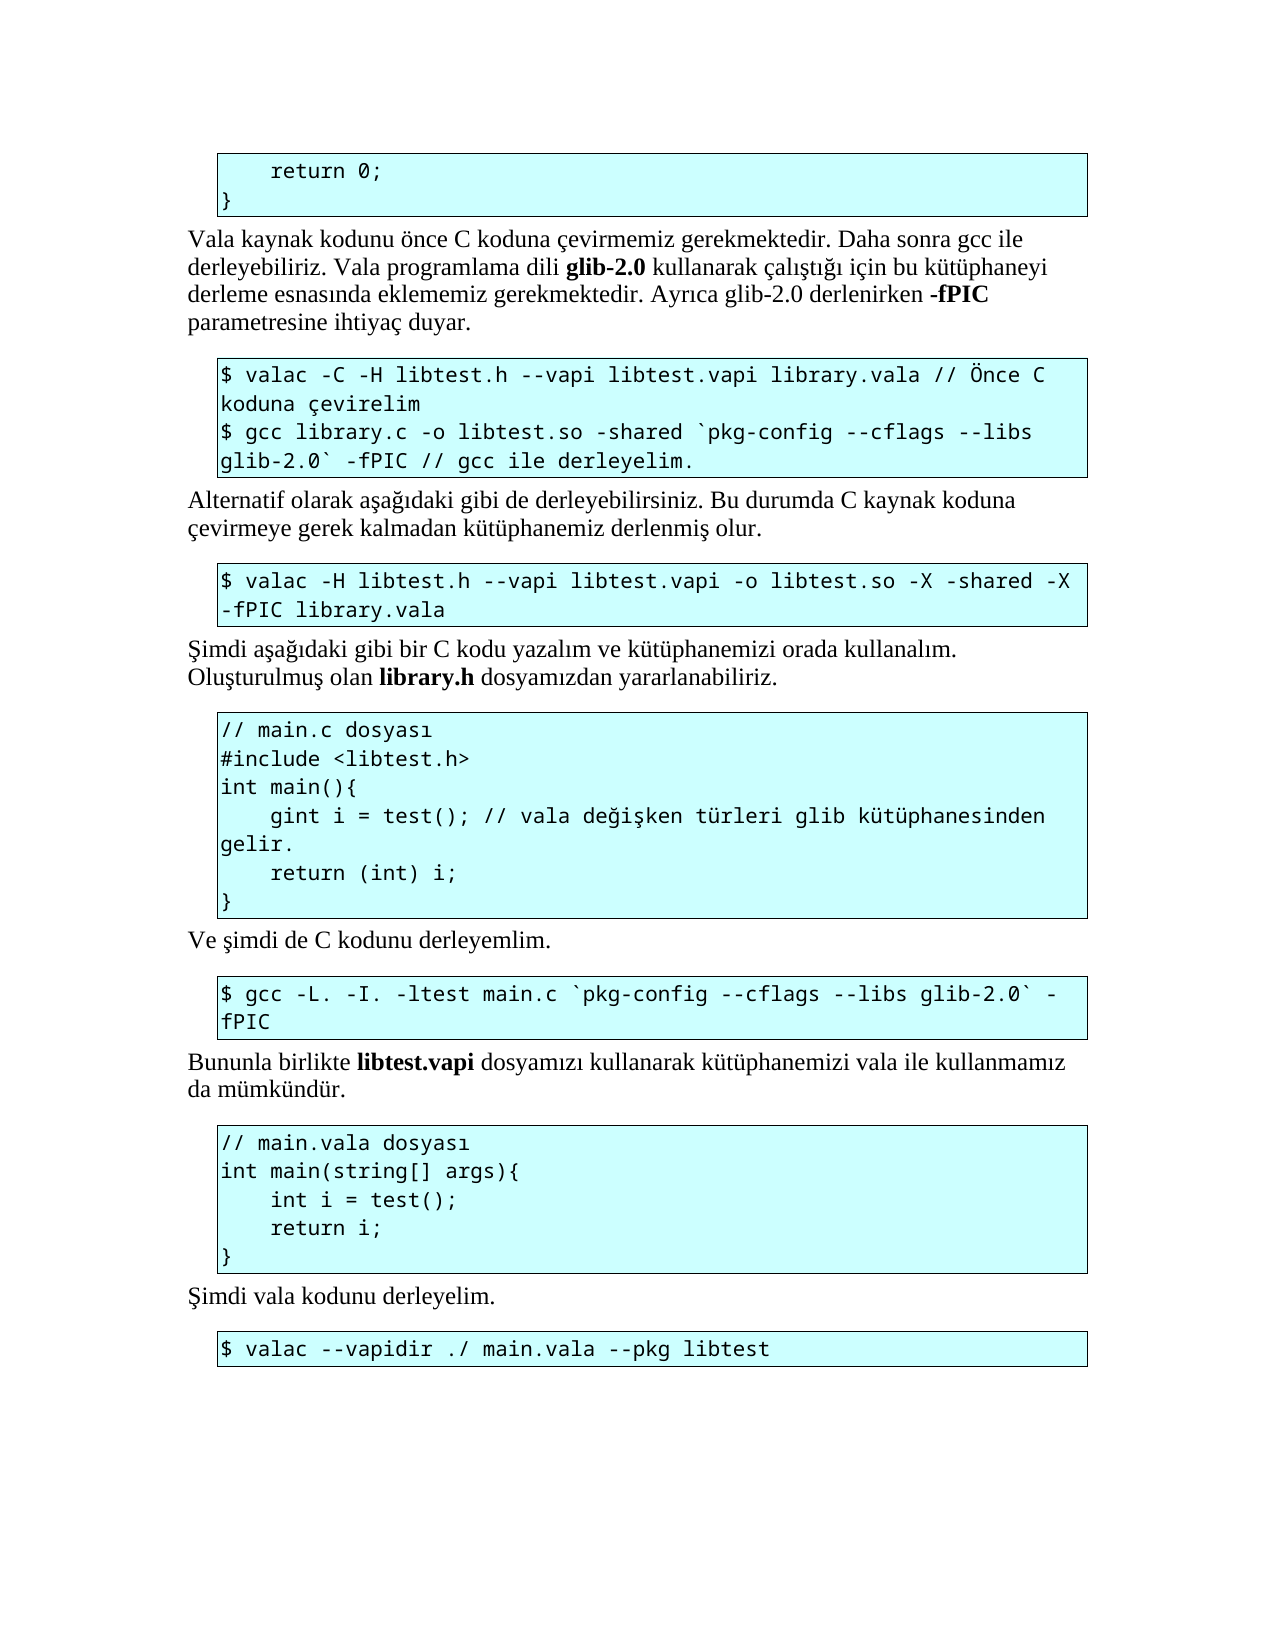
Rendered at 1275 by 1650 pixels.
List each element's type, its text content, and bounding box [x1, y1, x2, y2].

text $ valac -H libtest.h --vapi libtest.vapi -o libtest.so -X -shared -X -fPIC library.vala [218, 564, 1087, 626]
text Şimdi vala kodunu derleyelim. [187, 1282, 1087, 1310]
text Bununla birlikte libtest.vapi dosyamızı kullanarak kütüphanemizi vala ile kullanmamız da mümkündür. [187, 1048, 1087, 1103]
text Ve şimdi de C kodunu derleyemlim. [187, 927, 1087, 954]
text Şimdi aşağıdaki gibi bir C kodu yazalım ve kütüphanemizi orada kullanalım. Oluşturulmuş olan library.h dosyamızdan yararlanabiliriz. [187, 635, 1087, 691]
text // main.c dosyası #include <libtest.h> int main(){ gint i = test(); // vala değişken türleri glib kütüphanesinden gelir. return (int) i; } [218, 713, 1087, 918]
text $ valac --vapidir ./ main.vala --pkg libtest [218, 1332, 1087, 1366]
text Vala kaynak kodunu önce C koduna çevirmemiz gerekmektedir. Daha sonra gcc ile derleyebiliriz. Vala programlama dili glib-2.0 kullanarak çalıştığı için bu kütüphaneyi derleme esnasında eklememiz gerekmektedir. Ayrıca glib-2.0 derlenirken -fPIC parametresine ihtiyaç duyar. [187, 225, 1087, 336]
text // main.vala dosyası int main(string[] args){ int i = test(); return i; } [218, 1126, 1087, 1273]
text Alternatif olarak aşağıdaki gibi de derleyebilirsiniz. Bu durumda C kaynak koduna çevirmeye gerek kalmadan kütüphanemiz derlenmiş olur. [187, 486, 1087, 542]
text $ gcc -L. -I. -ltest main.c `pkg-config --cflags --libs glib-2.0` -fPIC [218, 977, 1087, 1039]
text return 0; } [218, 154, 1087, 216]
text $ valac -C -H libtest.h --vapi libtest.vapi library.vala // Önce C koduna çevirelim $ gcc library.c -o libtest.so -shared `pkg-config --cflags --libs glib-2.0` -fPIC // gcc ile derleyelim. [218, 359, 1087, 477]
